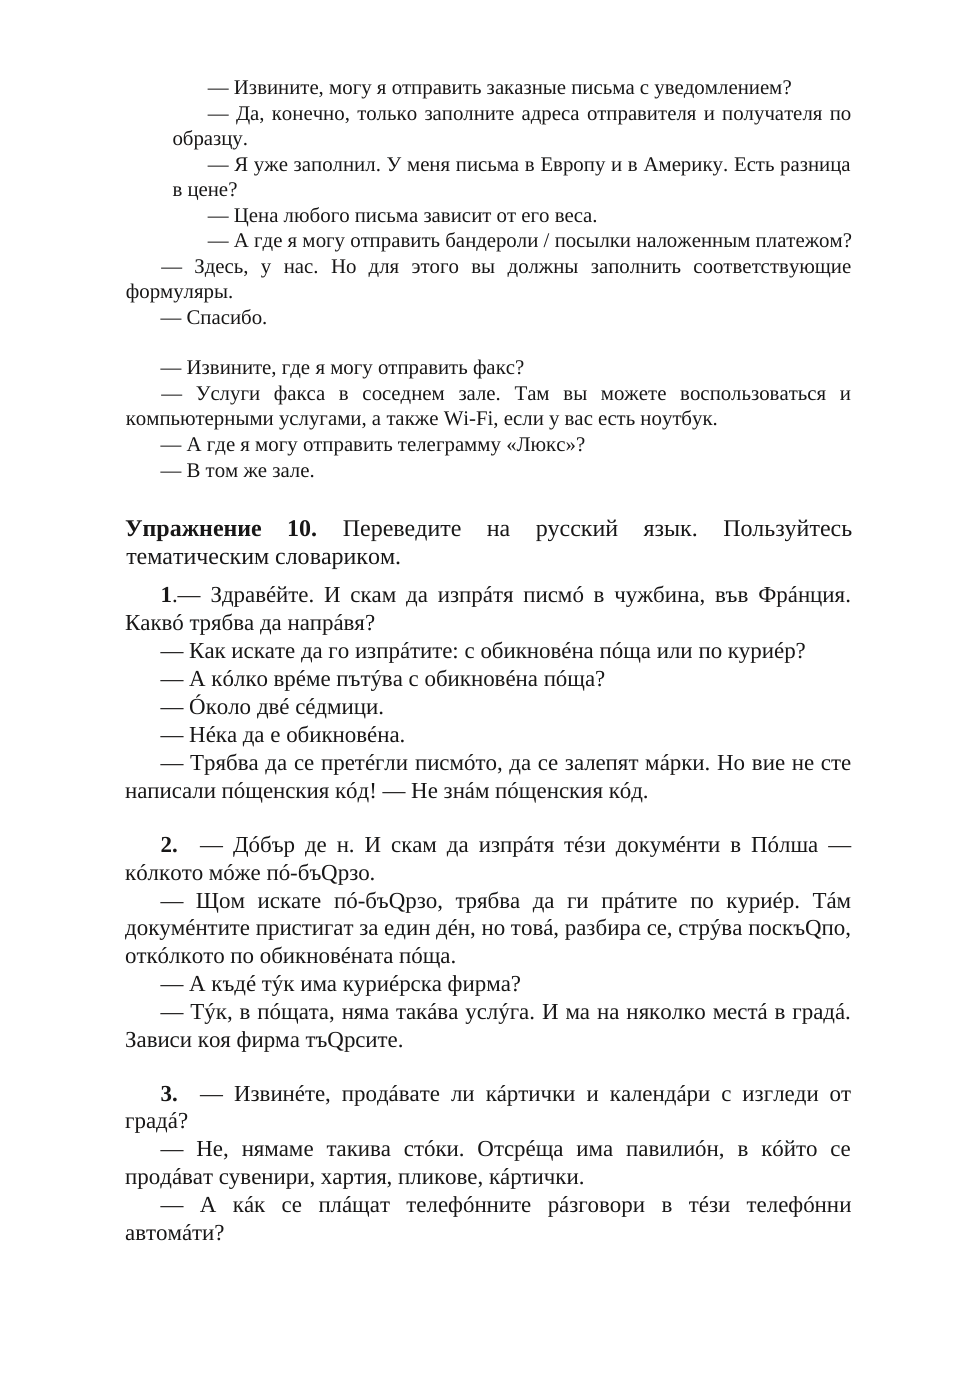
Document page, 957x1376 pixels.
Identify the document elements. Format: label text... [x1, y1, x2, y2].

text — Щом искате пó-бъQрзо, трябва да ги прáтите по куриéр. Тáм докумéнтите пристигат за един дéн, но товá, разбира се, стрýва поскъQпо, откóлкото по обикновéната пóща. [125, 887, 852, 968]
text — Я уже заполнил. У меня письма в Европу и в Америку. Есть разница в цене? [172, 152, 852, 201]
list — Извинéте, продáвате ли кáртички и календáри с изгледи от градá? [125, 1080, 852, 1134]
text — Да, конечно, только заполните адреса отправителя и получателя по образцу. [172, 101, 852, 150]
text — А кáк се плáщат телефóнните рáзговори в тéзи телефóнни автомáти? [125, 1191, 852, 1245]
text — Трябва да се претéгли писмóто, да се залепят мáрки. Но вие не сте написали пóщенския кóд! — Не знáм пóщенския кóд. [125, 749, 852, 803]
text Упражнение 10. Переведите на русский язык. Пользуйтесь тематическим словариком. [125, 514, 852, 570]
text — Нéка да е обикновéна. [160, 721, 852, 748]
text — Тýк, в пóщата, няма такáва услýга. И ма на няколко местá в градá. Зависи коя фирма тъQрсите. [125, 998, 852, 1052]
list — Дóбър де н. И скам да изпрáтя тéзи докумéнти в Пóлша — кóлкото мóже пó-бъQрзо. [125, 831, 852, 885]
text — Услуги факса в соседнем зале. Там вы можете воспользоваться и компьютерными услугами, а также Wi-Fi, если у вас есть ноутбук. [126, 381, 852, 430]
text — Не, нямаме такива стóки. Отсрéща има павилиóн, в кóйто се продáват сувенири, хартия, пликове, кáртички. [125, 1135, 852, 1189]
text — Цена любого письма зависит от его веса. [208, 203, 852, 227]
text — Извините, где я могу отправить факс? [160, 355, 852, 379]
text 1.— Здравéйте. И скам да изпрáтя писмó в чужбина, във Фрáнция. Каквó трябва да напрáвя? [125, 581, 852, 635]
text — Извините, могу я отправить заказные письма с уведомлением? [208, 75, 852, 99]
text — Óколо двé сéдмици. [160, 693, 852, 719]
text — В том же зале. [160, 458, 852, 482]
text — Спасибо. [160, 305, 852, 329]
text — Здесь, у нас. Но для этого вы должны заполнить соответствующие формуляры. [126, 254, 852, 303]
text — Как искате да го изпрáтите: с обикновéна пóща или по куриéр? [125, 637, 852, 663]
text — А где я могу отправить телеграмму «Люкс»? [160, 432, 852, 456]
text — А кóлко врéме пътýва с обикновéна пóща? [160, 665, 852, 691]
text — А къдé тýк има куриéрска фирма? [160, 970, 852, 996]
text — А где я могу отправить бандероли / посылки наложенным платежом? [172, 228, 852, 252]
